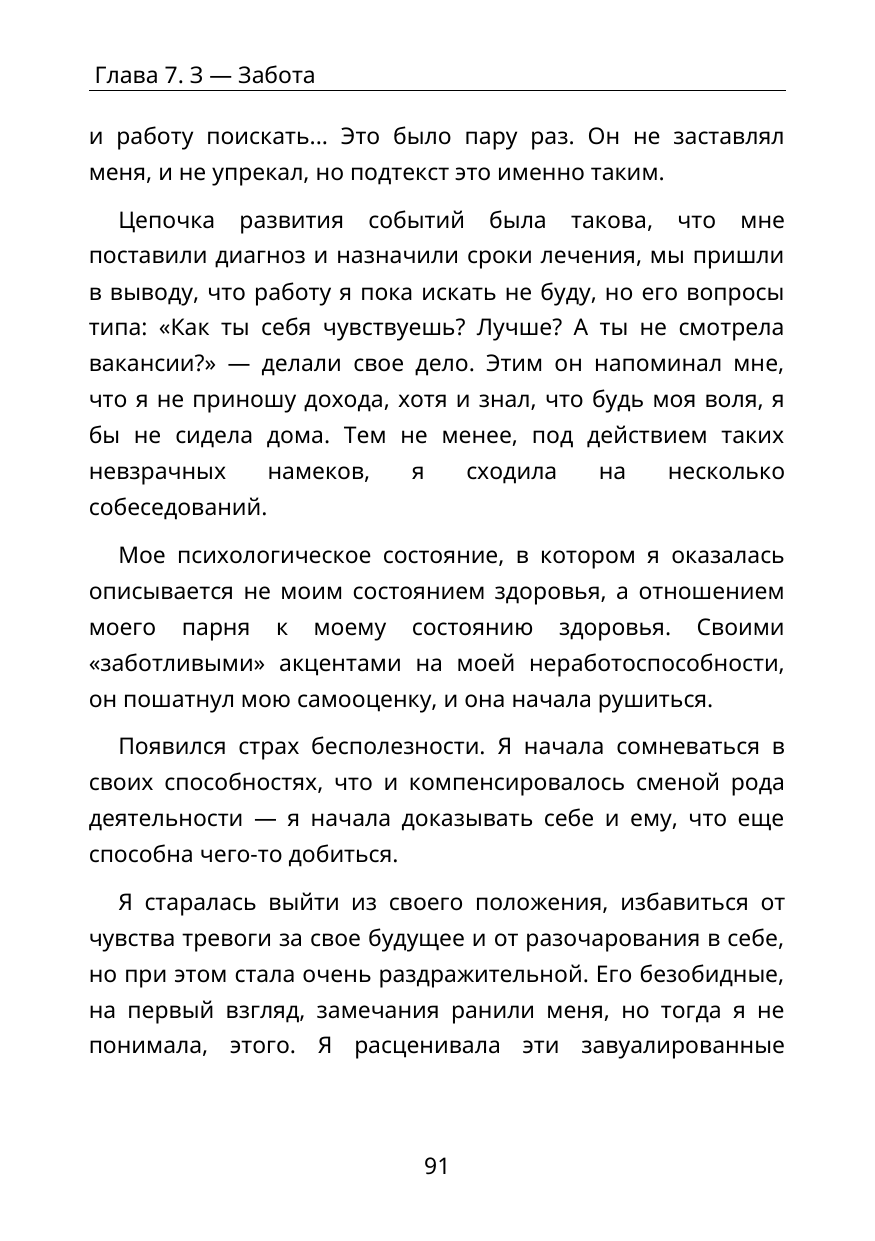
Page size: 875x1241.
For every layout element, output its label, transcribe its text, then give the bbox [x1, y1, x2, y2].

text Цепочка развития событий была такова, что мне поставили диагноз и назначили сроки лечения, мы пришли в выводу, что работу я пока искать не буду, но его вопросы типа: «Как ты себя чувствуешь? Лучше? А ты не смотрела вакансии?» — делали свое дело. Этим он напоминал мне, что я не приношу дохода, хотя и знал, что будь моя воля, я бы не сидела дома. Тем не менее, под действием таких невзрачных намеков, я сходила на несколько собеседований. [88, 203, 786, 522]
text и работу поискать... Это было пару раз. Он не заставлял меня, и не упрекал, но подтекст это именно таким. [88, 120, 786, 187]
text Мое психологическое состояние, в котором я оказалась описывается не моим состоянием здоровья, а отношением моего парня к моему состоянию здоровья. Своими «заботливыми» акцентами на моей неработоспособности, он пошатнул мою самооценку, и она начала рушиться. [88, 539, 786, 714]
text Появился страх бесполезности. Я начала сомневаться в своих способностях, что и компенсировалось сменой рода деятельности — я начала доказывать себе и ему, что еще способна чего-то добиться. [88, 730, 786, 869]
text Я старалась выйти из своего положения, избавиться от чувства тревоги за свое будущее и от разочарования в себе, но при этом стала очень раздражительной. Его безобидные, на первый взгляд, замечания ранили меня, но тогда я не понимала, этого. Я расценивала эти завуалированные [88, 886, 786, 1061]
